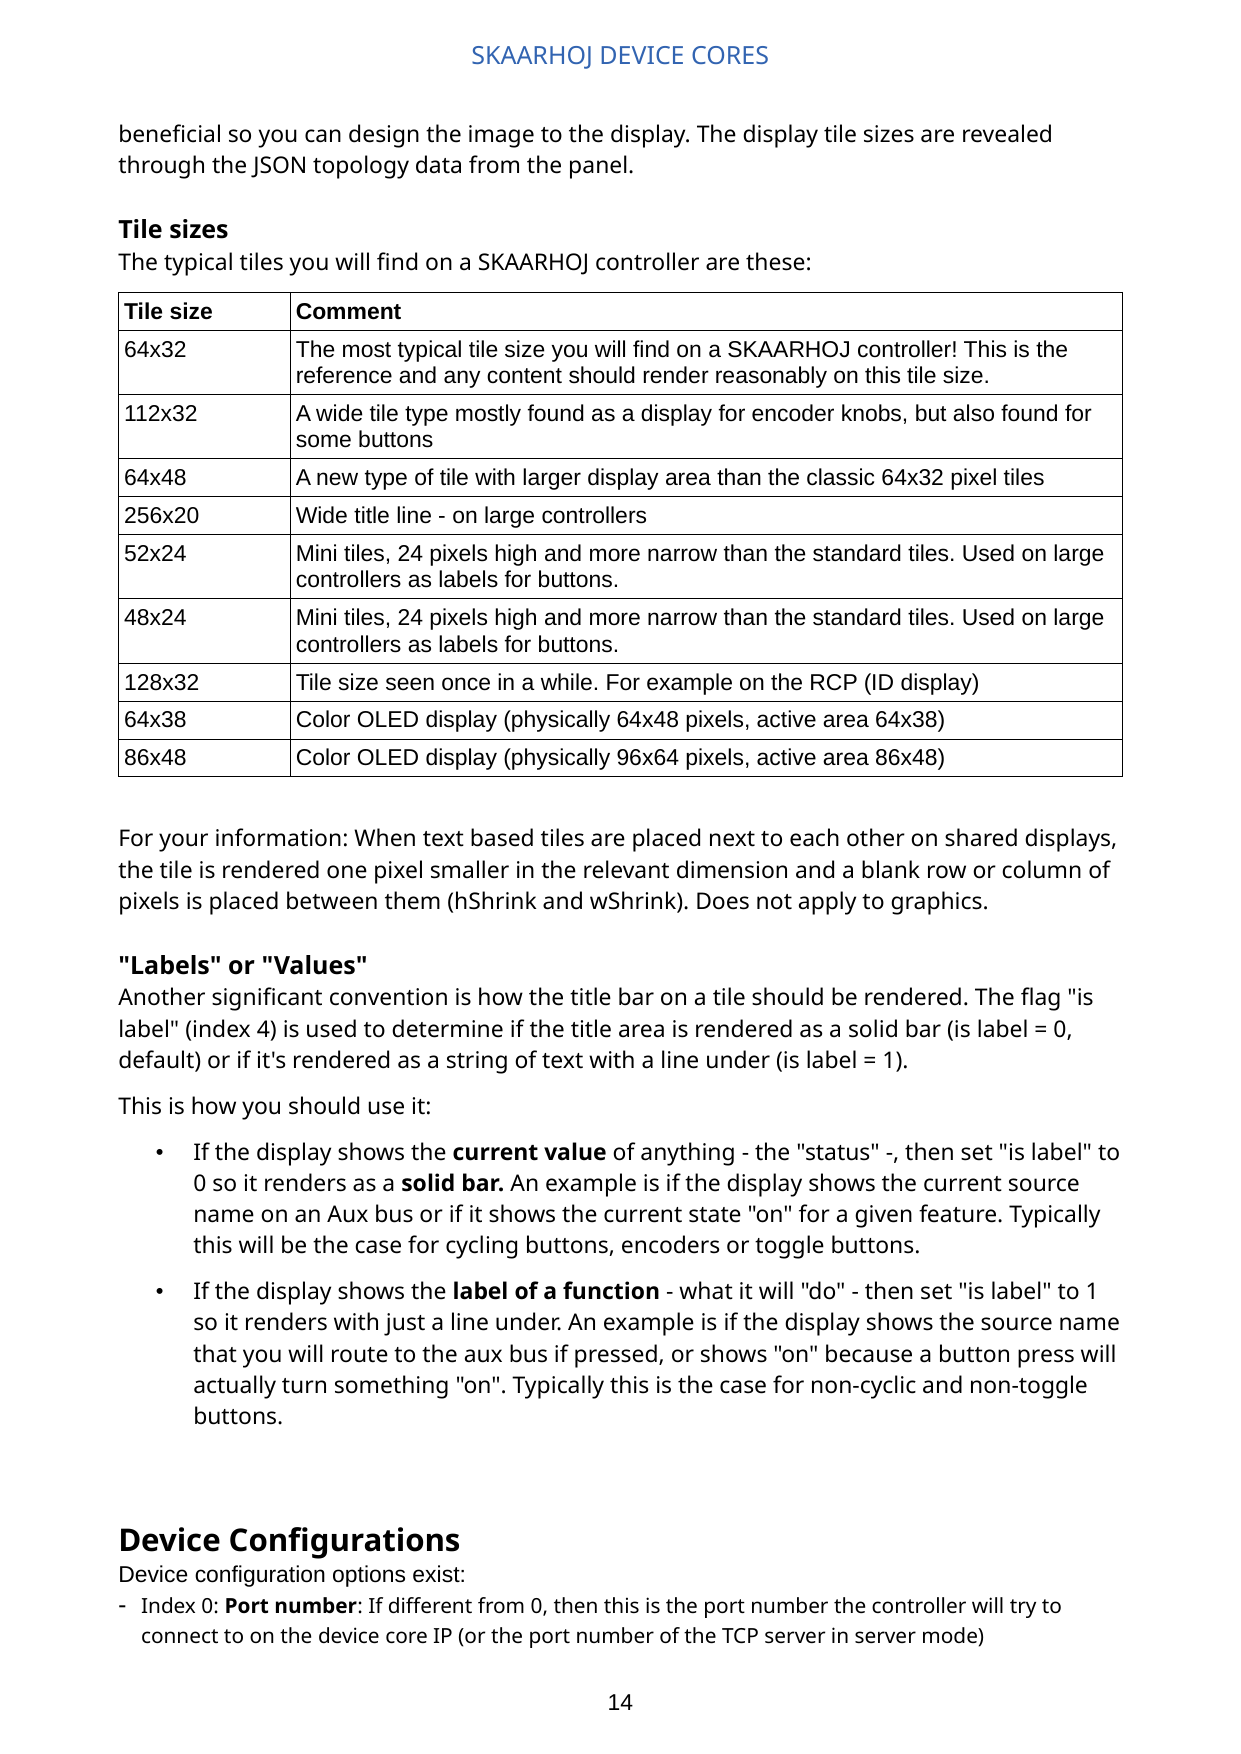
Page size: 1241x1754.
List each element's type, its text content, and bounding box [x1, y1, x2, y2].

table_cell 64x32 [119, 331, 290, 394]
table_cell 48x24 [119, 599, 290, 663]
table_header Comment [291, 293, 1122, 330]
text For your information: When text based tiles are placed next to each other on shared displays, the tile is rendered one pixel smaller in the relevant dimension and a blank row or column of pixels is placed between them (hShrink and wShrink). Does not apply to graphics. [118, 822, 1122, 916]
table_cell A new type of tile with larger display area than the classic 64x32 pixel tiles [291, 459, 1122, 496]
text This is how you should use it: [118, 1090, 1122, 1121]
table_cell 128x32 [119, 664, 290, 701]
list If the display shows the label of a function - what it will "do" - then set "is label" to 1 so it renders with just a line under. An example is if the display shows the source name that you will route to the aux bus if pressed, or shows "on" because a button press will actually turn something "on". Typically this is the case for non-cyclic and non-toggle buttons. [156, 1275, 1122, 1431]
table_header Tile size [119, 293, 290, 330]
text beneficial so you can design the image to the display. The display tile sizes are revealed through the JSON topology data from the panel. [118, 118, 1122, 181]
table_cell Wide title line - on large controllers [291, 497, 1122, 534]
table_cell A wide tile type mostly found as a display for encoder knobs, but also found for some buttons [291, 395, 1122, 458]
text Device configuration options exist: [118, 1561, 1122, 1587]
table_cell 64x38 [119, 702, 290, 738]
table_cell The most typical tile size you will find on a SKAARHOJ controller! This is the reference and any content should render reasonably on this tile size. [291, 331, 1122, 394]
text The typical tiles you will find on a SKAARHOJ controller are these: [118, 246, 1122, 277]
table_cell Tile size seen once in a while. For example on the RCP (ID display) [291, 664, 1122, 701]
table_cell 52x24 [119, 535, 290, 598]
table_cell 256x20 [119, 497, 290, 534]
table_cell Color OLED display (physically 64x48 pixels, active area 64x38) [291, 702, 1122, 738]
subtitle "Labels" or "Values" [118, 947, 1122, 981]
table_cell Color OLED display (physically 96x64 pixels, active area 86x48) [291, 740, 1122, 776]
table_cell Mini tiles, 24 pixels high and more narrow than the standard tiles. Used on large controllers as labels for buttons. [291, 535, 1122, 598]
list If the display shows the current value of anything - the "status" -, then set "is label" to 0 so it renders as a solid bar. An example is if the display shows the current source name on an Aux bus or if it shows the current state "on" for a given feature. Typically this will be the case for cycling buttons, encoders or toggle buttons. [156, 1136, 1122, 1261]
table_cell 86x48 [119, 740, 290, 776]
table_cell Mini tiles, 24 pixels high and more narrow than the standard tiles. Used on large controllers as labels for buttons. [291, 599, 1122, 663]
table_cell 112x32 [119, 395, 290, 458]
list Index 0: Port number: If different from 0, then this is the port number the controller will try to connect to on the device core IP (or the port number of the TCP server in server mode) [118, 1587, 1122, 1649]
text Another significant convention is how the title bar on a tile should be rendered. The flag "is label" (index 4) is used to determine if the title area is rendered as a solid bar (is label = 0, default) or if it's rendered as a string of text with a line under (is label = 1). [118, 981, 1122, 1075]
subtitle Device Configurations [118, 1518, 1122, 1561]
subtitle Tile sizes [118, 212, 1122, 246]
table_cell 64x48 [119, 459, 290, 496]
